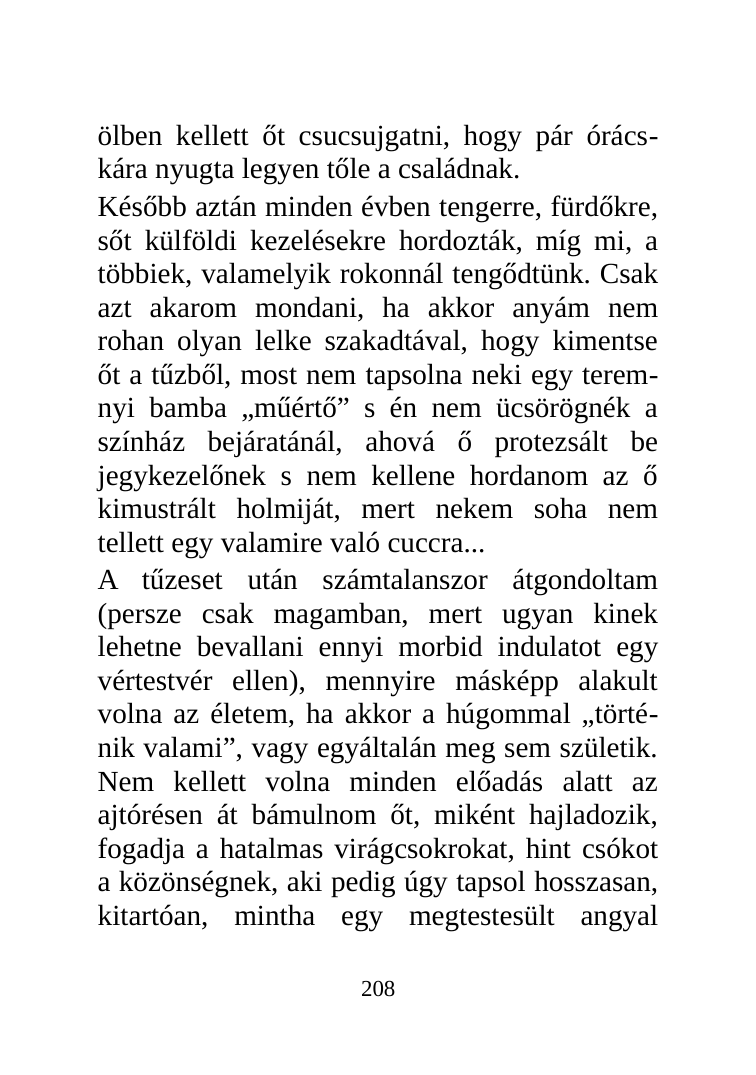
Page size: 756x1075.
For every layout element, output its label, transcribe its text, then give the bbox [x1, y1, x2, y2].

text ölben kellett őt csucsujgatni, hogy pár órács­kára nyugta legyen tőle a családnak. [97, 118, 658, 185]
text A tűzeset után számtalanszor átgondoltam (persze csak magamban, mert ugyan kinek lehetne bevallani ennyi morbid indulatot egy vértestvér ellen), mennyire másképp alakult volna az életem, ha akkor a húgommal „törté­nik valami”, vagy egyáltalán meg sem születik. Nem kellett volna minden előadás alatt az ajtórésen át bámulnom őt, miként hajladozik, fogadja a hatalmas virágcsokrokat, hint csókot a közönségnek, aki pedig úgy tapsol hosszasan, kitartóan, mintha egy megtestesült angyal [97, 562, 658, 931]
text Később aztán minden évben tengerre, fürdőkre, sőt külföldi kezelésekre hordozták, míg mi, a többiek, valamelyik rokonnál tengődtünk. Csak azt akarom mondani, ha akkor anyám nem rohan olyan lelke szakadtával, hogy kimentse őt a tűzből, most nem tapsolna neki egy terem­nyi bamba „műértő” s én nem ücsörögnék a színház bejáratánál, ahová ő protezsált be jegykezelőnek s nem kellene hordanom az ő kimustrált holmiját, mert nekem soha nem tellett egy valamire való cuccra... [97, 189, 658, 558]
